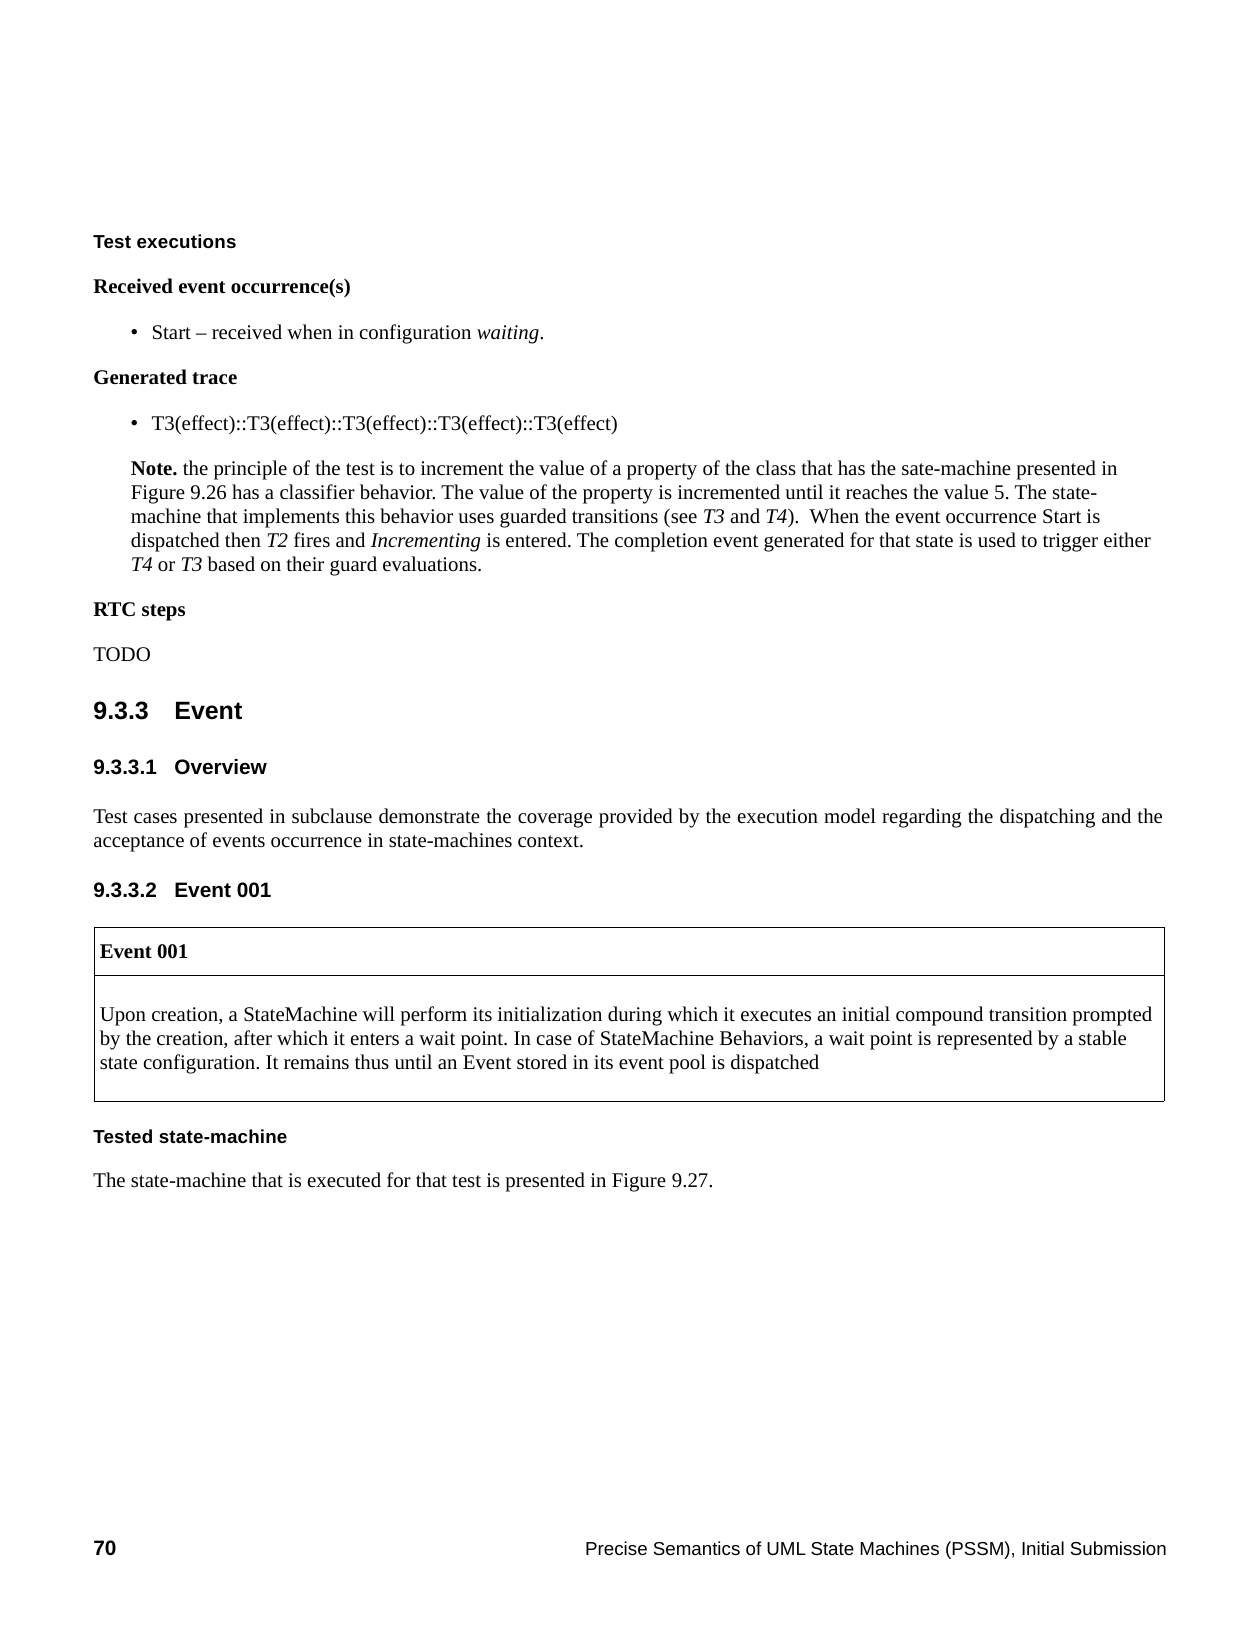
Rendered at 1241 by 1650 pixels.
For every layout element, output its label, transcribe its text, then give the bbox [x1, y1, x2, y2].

text Note. the principle of the test is to increment the value of a property of the class that has the sate-machine presented in Figure 9.26 has a classifier behavior. The value of the property is incremented until it reaches the value 5. The state-machine that implements this behavior uses guarded transitions (see T3 and T4). When the event occurrence Start is dispatched then T2 fires and Incrementing is entered. The completion event generated for that state is used to trigger either T4 or T3 based on their guard evaluations. [131, 456, 1164, 576]
text The state-machine that is executed for that test is presented in Figure 9.27. [93, 1168, 1164, 1192]
subtitle Overview [93, 754, 1164, 779]
list T3(effect)::T3(effect)::T3(effect)::T3(effect)::T3(effect) [131, 410, 1164, 435]
subtitle Test executions [93, 231, 1164, 253]
text TODO [93, 642, 1164, 666]
subtitle Event 001 [93, 877, 1164, 902]
text Generated trace [93, 365, 1164, 389]
text RTC steps [93, 597, 1164, 621]
table_header Event 001 [95, 928, 1164, 975]
table_cell Upon creation, a StateMachine will perform its initialization during which it executes an initial compound transition prompted by the creation, after which it enters a wait point. In case of StateMachine Behaviors, a wait point is represented by a stable state configuration. It remains thus until an Event stored in its event pool is dispatched [95, 976, 1164, 1101]
text Test cases presented in subclause demonstrate the coverage provided by the execution model regarding the dispatching and the acceptance of events occurrence in state-machines context. [93, 804, 1164, 852]
subtitle Tested state-machine [93, 1126, 1164, 1147]
subtitle Event [93, 696, 1164, 725]
list Start – received when in configuration waiting. [131, 319, 1164, 344]
text Received event occurrence(s) [93, 274, 1164, 298]
